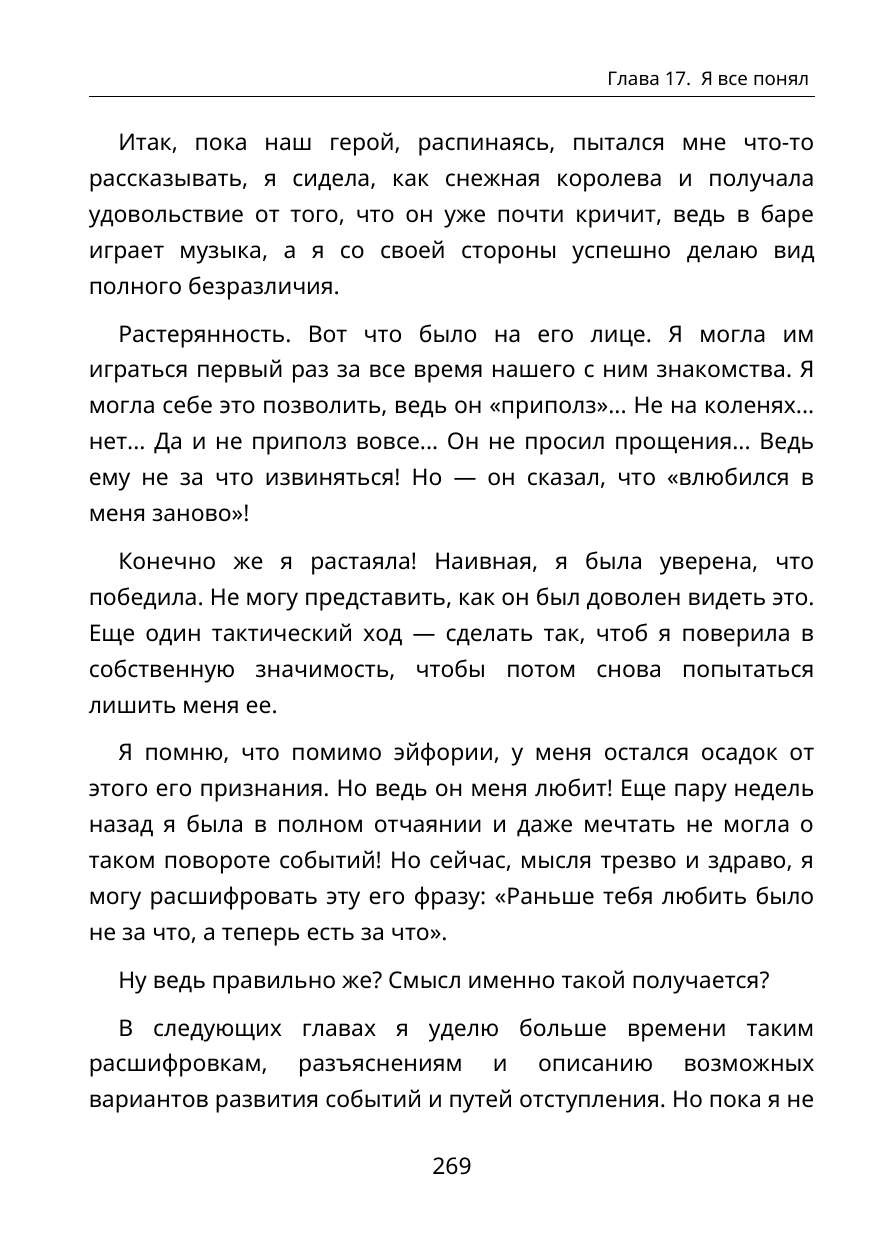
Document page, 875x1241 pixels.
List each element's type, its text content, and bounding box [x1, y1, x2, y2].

text Ну ведь правильно же? Смысл именно такой получается? [88, 964, 815, 995]
text В следующих главах я уделю больше времени таким расшифровкам, разъяснениям и описанию возможных вариантов развития событий и путей отступления. Но пока я не [88, 1011, 815, 1114]
text Растерянность. Вот что было на его лице. Я могла им играться первый раз за все время нашего с ним знакомства. Я могла себе это позволить, ведь он «приполз»... Не на коленях... нет... Да и не приполз вовсе... Он не просил прощения... Ведь ему не за что извиняться! Но — он сказал, что «влюбился в меня заново»! [88, 317, 815, 528]
text Итак, пока наш герой, распинаясь, пытался мне что-то рассказывать, я сидела, как снежная королева и получала удовольствие от того, что он уже почти кричит, ведь в баре играет музыка, а я со своей стороны успешно делаю вид полного безразличия. [88, 126, 815, 301]
text Я помню, что помимо эйфории, у меня остался осадок от этого его признания. Но ведь он меня любит! Еще пару недель назад я была в полном отчаянии и даже мечтать не могла о таком повороте событий! Но сейчас, мысля трезво и здраво, я могу расшифровать эту его фразу: «Раньше тебя любить было не за что, а теперь есть за что». [88, 736, 815, 947]
text Конечно же я растаяла! Наивная, я была уверена, что победила. Не могу представить, как он был доволен видеть это. Еще один тактический ход — сделать так, чтоб я поверила в собственную значимость, чтобы потом снова попытаться лишить меня ее. [88, 545, 815, 720]
